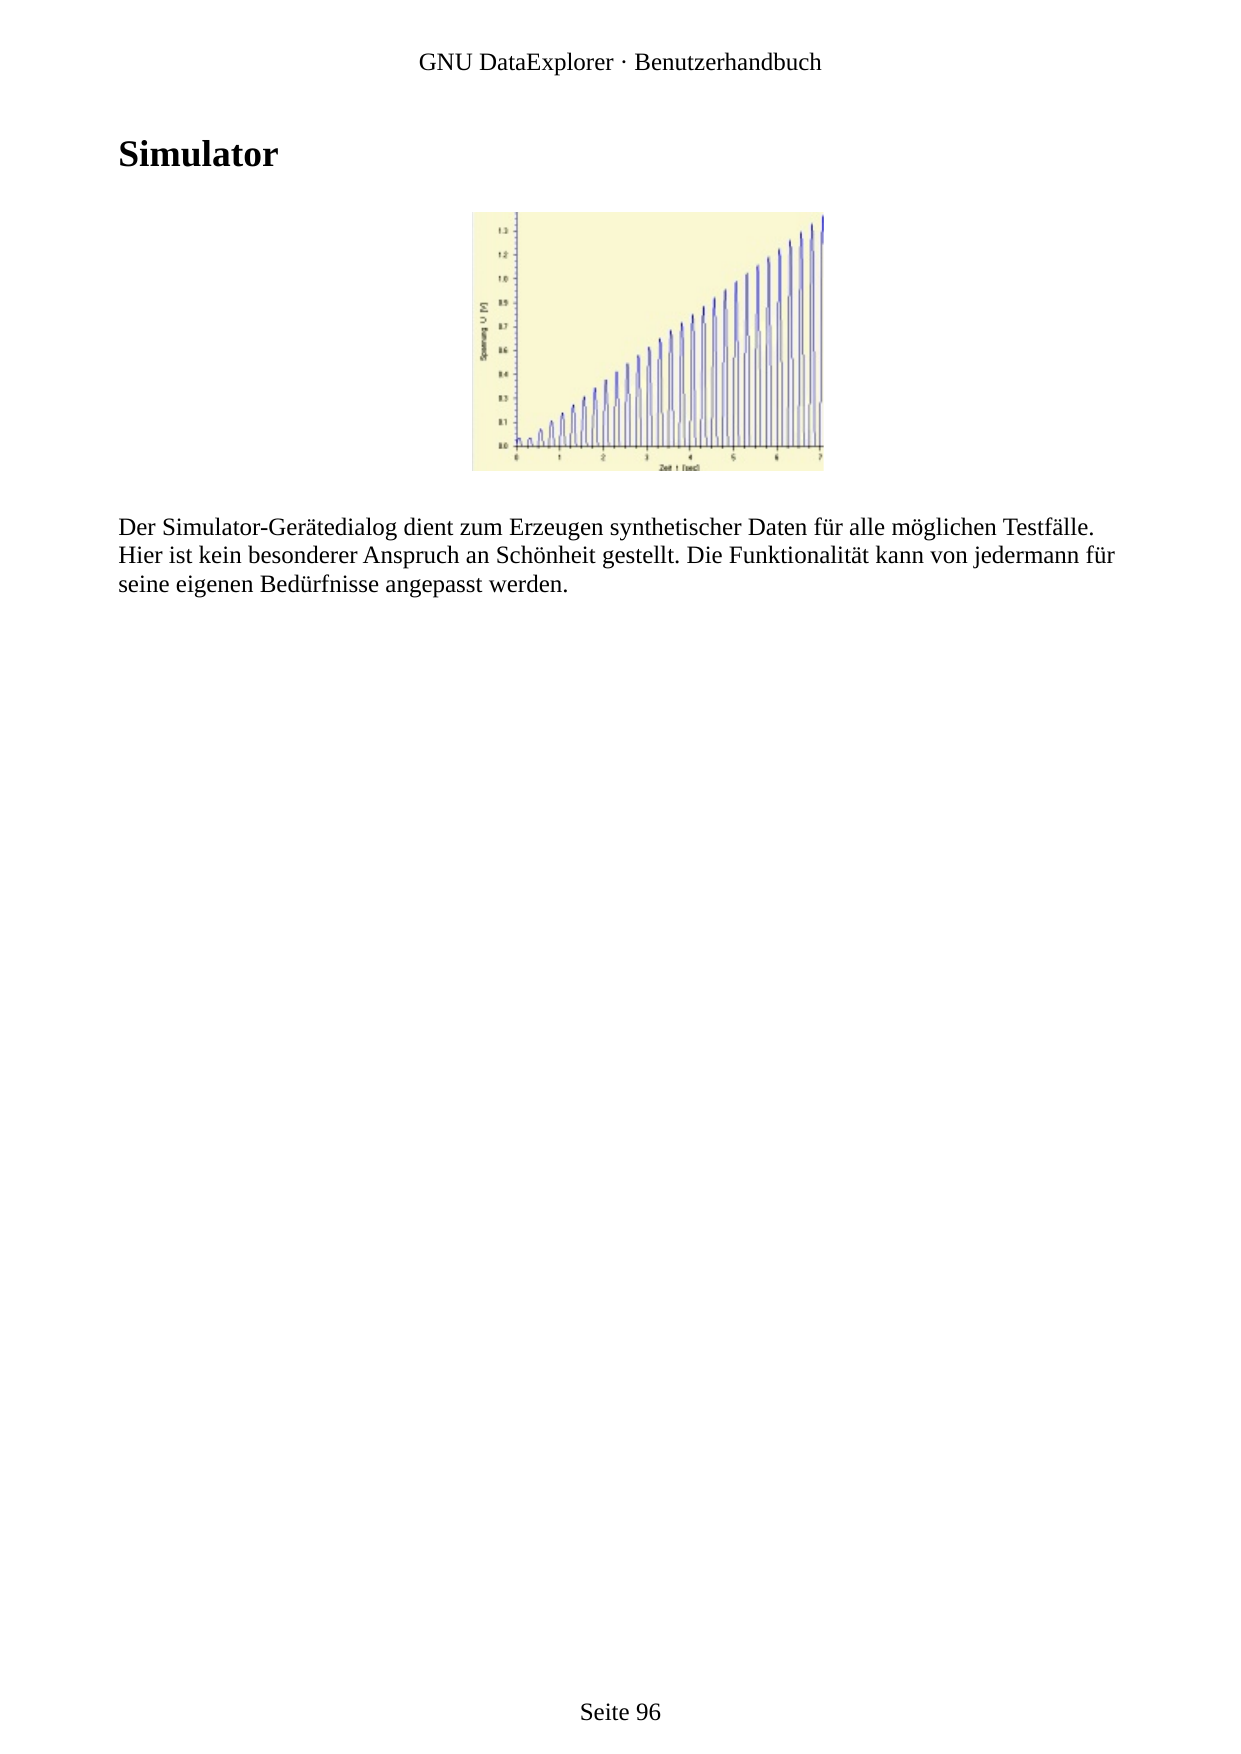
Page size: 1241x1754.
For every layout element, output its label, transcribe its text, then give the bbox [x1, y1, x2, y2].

text Der Simulator-Gerätedialog dient zum Erzeugen synthetischer Daten für alle möglichen Testfälle. Hier ist kein besonderer Anspruch an Schönheit gestellt. Die Funktionalität kann von jedermann für seine eigenen Bedürfnisse angepasst werden. [118, 512, 1122, 598]
picture [472, 212, 824, 471]
subtitle Simulator [118, 131, 1122, 174]
